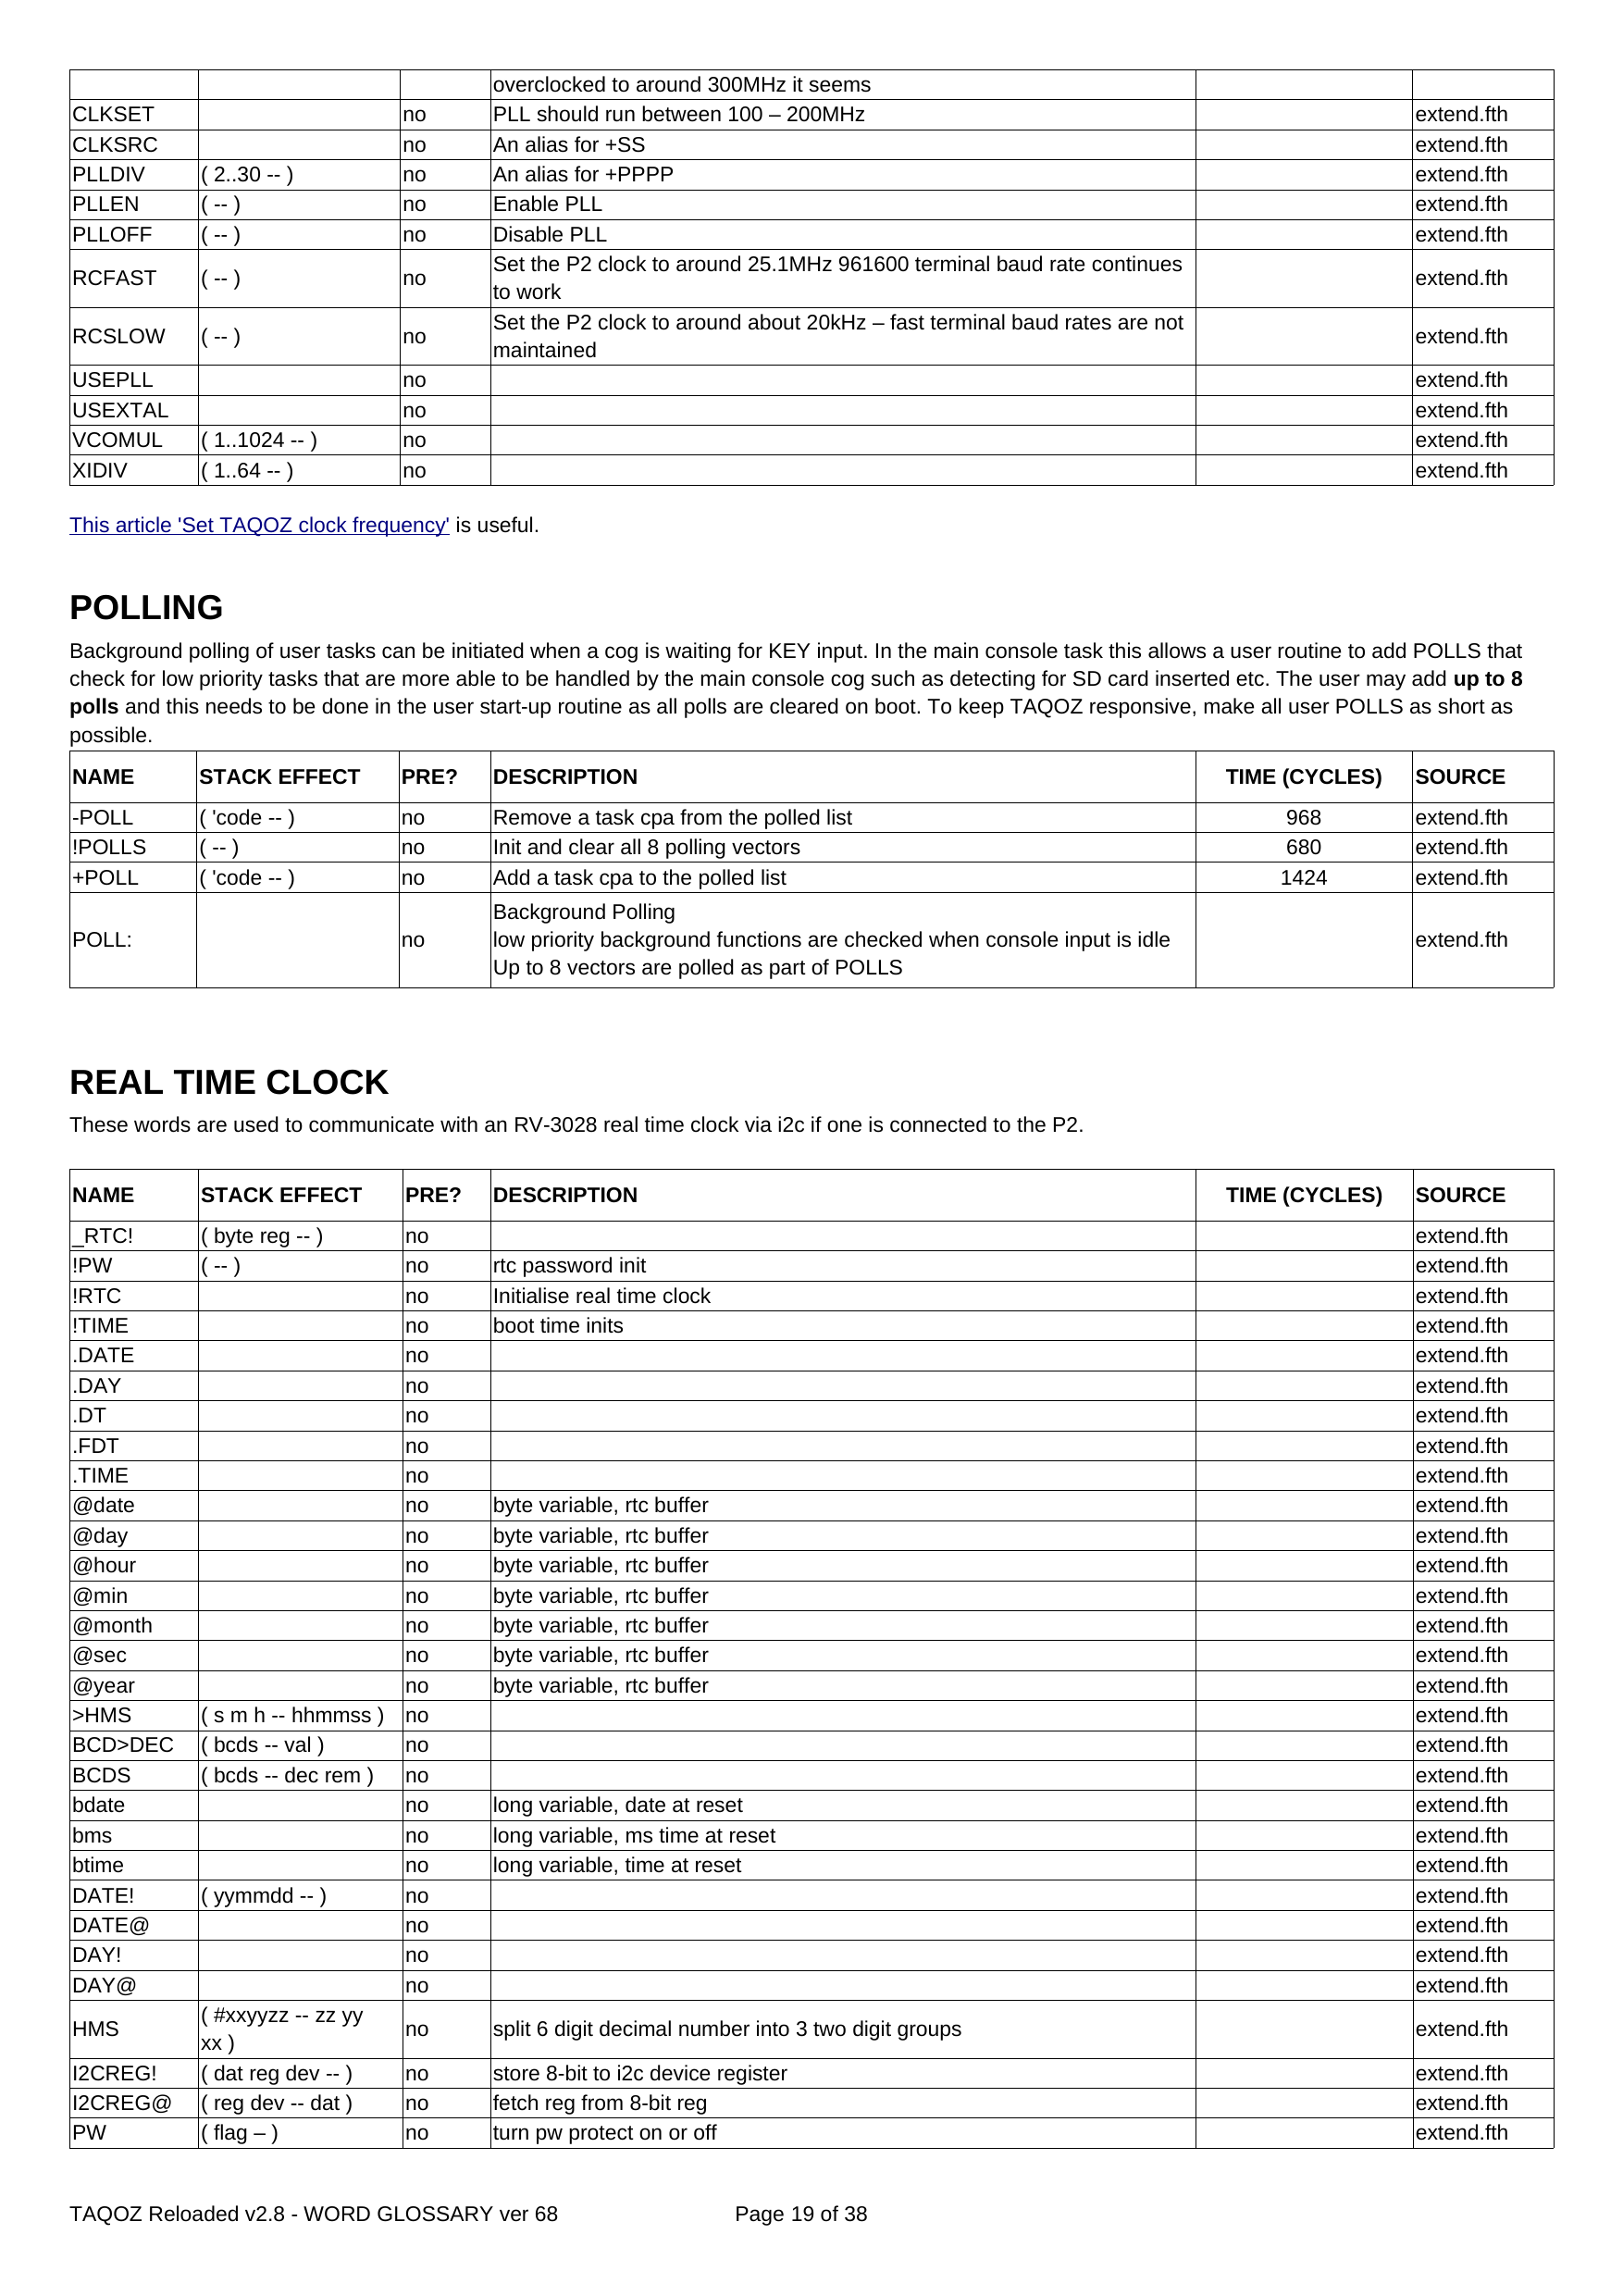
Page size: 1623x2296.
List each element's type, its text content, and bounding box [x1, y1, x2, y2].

table_cell no [401, 396, 490, 425]
table_header PRE? [403, 1170, 490, 1221]
table_cell no [403, 1251, 490, 1280]
table_cell [1196, 2001, 1413, 2057]
table_cell no [403, 1491, 490, 1520]
table_cell CLKSRC [70, 130, 198, 159]
table_cell [1196, 2089, 1413, 2117]
table_cell no [403, 2059, 490, 2088]
table_cell [1196, 1911, 1413, 1940]
text These words are used to communicate with an RV-3028 real time clock via i2c if one is connected to the P2. [69, 1112, 1554, 1137]
table_cell @min [70, 1582, 198, 1610]
table_cell split 6 digit decimal number into 3 two digit groups [491, 2001, 1196, 2057]
table_cell [199, 1671, 403, 1700]
table_cell [1196, 1671, 1413, 1700]
table_cell no [403, 1611, 490, 1640]
table_cell overclocked to around 300MHz it seems [491, 70, 1196, 99]
table_cell [1196, 1371, 1413, 1400]
table_cell no [403, 2118, 490, 2148]
table_cell [1196, 1432, 1413, 1460]
table_cell Remove a task cpa from the polled list [491, 803, 1196, 832]
table_cell [1196, 366, 1412, 395]
table_cell [1196, 1491, 1413, 1520]
table_cell An alias for +SS [491, 130, 1196, 159]
table_cell DAY! [70, 1941, 198, 1970]
table_cell extend.fth [1413, 426, 1554, 454]
table_cell extend.fth [1414, 1880, 1554, 1910]
table_cell no [403, 1551, 490, 1580]
table_cell no [403, 1911, 490, 1940]
table_cell CLKSET [70, 100, 198, 130]
table_cell extend.fth [1413, 308, 1554, 365]
table_cell no [403, 1521, 490, 1550]
table_cell !RTC [70, 1282, 198, 1310]
table_cell no [400, 803, 490, 832]
table_header SOURCE [1414, 1170, 1554, 1221]
table_cell extend.fth [1414, 1521, 1554, 1550]
table_cell USEPLL [70, 366, 198, 395]
table_cell [1196, 1282, 1413, 1310]
table_cell [491, 1701, 1196, 1730]
table_cell ( bcds -- dec rem ) [199, 1761, 403, 1790]
table_cell [1196, 1461, 1413, 1490]
table_cell [491, 1971, 1196, 2000]
table_cell .TIME [70, 1461, 198, 1490]
table_cell [1196, 1880, 1413, 1910]
table_cell ( 1..1024 -- ) [199, 426, 400, 454]
table_cell extend.fth [1414, 1461, 1554, 1490]
table_cell Initialise real time clock [491, 1282, 1196, 1310]
table_cell extend.fth [1413, 160, 1554, 189]
table_cell I2CREG@ [70, 2089, 198, 2117]
table_cell extend.fth [1414, 1671, 1554, 1700]
table_cell no [401, 366, 490, 395]
table_cell [1196, 1251, 1413, 1280]
table_cell extend.fth [1414, 1851, 1554, 1880]
table_cell _RTC! [70, 1222, 198, 1250]
table_cell no [403, 1791, 490, 1820]
table_cell Background Polling low priority background functions are checked when console input is idle Up to 8 vectors are polled as part of POLLS [491, 893, 1196, 987]
table_cell ( 1..64 -- ) [199, 455, 400, 485]
table_cell no [403, 1761, 490, 1790]
table_cell [199, 1341, 403, 1371]
table_cell no [403, 1582, 490, 1610]
table_cell [491, 1432, 1196, 1460]
table_cell Set the P2 clock to around about 20kHz – fast terminal baud rates are not maintained [491, 308, 1196, 365]
table_cell no [401, 191, 490, 219]
table_cell extend.fth [1414, 1791, 1554, 1820]
table_cell Add a task cpa to the polled list [491, 863, 1196, 892]
table_cell no [403, 1701, 490, 1730]
table_cell [491, 1222, 1196, 1250]
table_cell [1196, 308, 1412, 365]
table_cell [491, 1341, 1196, 1371]
table_cell !POLLS [70, 833, 196, 862]
table_cell VCOMUL [70, 426, 198, 454]
table_cell ( yymmdd -- ) [199, 1880, 403, 1910]
table_cell extend.fth [1414, 2089, 1554, 2117]
table_cell fetch reg from 8-bit reg [491, 2089, 1196, 2117]
table_cell ( byte reg -- ) [199, 1222, 403, 1250]
table_cell extend.fth [1414, 1311, 1554, 1340]
table_cell byte variable, rtc buffer [491, 1582, 1196, 1610]
table_header SOURCE [1413, 751, 1554, 802]
table_cell no [401, 100, 490, 130]
table_cell !TIME [70, 1311, 198, 1340]
table_cell extend.fth [1414, 1551, 1554, 1580]
table_cell [199, 1551, 403, 1580]
table_cell [1196, 1761, 1413, 1790]
table_cell DATE! [70, 1880, 198, 1910]
table_cell extend.fth [1413, 893, 1554, 987]
table_cell extend.fth [1414, 1941, 1554, 1970]
table_cell ( -- ) [199, 1251, 403, 1280]
table_cell no [403, 1401, 490, 1431]
table_cell no [403, 1341, 490, 1371]
table_cell ( -- ) [199, 220, 400, 249]
subtitle REAL TIME CLOCK [69, 1061, 1554, 1101]
table_cell boot time inits [491, 1311, 1196, 1340]
table_cell XIDIV [70, 455, 198, 485]
table_cell ( bcds -- val ) [199, 1731, 403, 1760]
table_cell byte variable, rtc buffer [491, 1641, 1196, 1670]
table_cell [199, 366, 400, 395]
table_cell extend.fth [1414, 1641, 1554, 1670]
table_cell 1424 [1196, 863, 1412, 892]
table_cell [199, 1461, 403, 1490]
table_cell ( -- ) [197, 833, 399, 862]
table_cell I2CREG! [70, 2059, 198, 2088]
table_cell ( flag – ) [199, 2118, 403, 2148]
table_cell .DATE [70, 1341, 198, 1371]
table_cell ( 'code -- ) [197, 803, 399, 832]
table_cell extend.fth [1413, 130, 1554, 159]
table_cell RCFAST [70, 250, 198, 307]
table_cell PLLOFF [70, 220, 198, 249]
table_cell extend.fth [1414, 1582, 1554, 1610]
table_cell [1196, 220, 1412, 249]
table_header DESCRIPTION [491, 751, 1196, 802]
table_cell no [401, 220, 490, 249]
table_cell no [403, 1371, 490, 1400]
table_cell [1196, 1851, 1413, 1880]
table_cell [199, 1521, 403, 1550]
table_cell [199, 70, 400, 99]
table_cell no [403, 1311, 490, 1340]
table_cell no [403, 2089, 490, 2117]
table_cell extend.fth [1413, 250, 1554, 307]
table_cell no [403, 1851, 490, 1880]
table_cell no [403, 1971, 490, 2000]
table_cell Set the P2 clock to around 25.1MHz 961600 terminal baud rate continues to work [491, 250, 1196, 307]
table_cell ( s m h -- hhmmss ) [199, 1701, 403, 1730]
table_cell DAY@ [70, 1971, 198, 2000]
table_cell @sec [70, 1641, 198, 1670]
table_cell [1196, 893, 1412, 987]
table_cell extend.fth [1414, 1222, 1554, 1250]
table_cell 968 [1196, 803, 1412, 832]
table_cell >HMS [70, 1701, 198, 1730]
table_header PRE? [400, 751, 490, 802]
table_cell ( 2..30 -- ) [199, 160, 400, 189]
table_cell [199, 1971, 403, 2000]
table_cell [199, 1491, 403, 1520]
table_cell no [400, 893, 490, 987]
table_header STACK EFFECT [197, 751, 399, 802]
table_cell extend.fth [1414, 1371, 1554, 1400]
table_cell ( dat reg dev -- ) [199, 2059, 403, 2088]
table_cell store 8-bit to i2c device register [491, 2059, 1196, 2088]
subtitle POLLING [69, 587, 1554, 627]
table_cell [1196, 1582, 1413, 1610]
text This article 'Set TAQOZ clock frequency' is useful. [69, 513, 1554, 538]
table_cell Enable PLL [491, 191, 1196, 219]
table_cell extend.fth [1413, 100, 1554, 130]
table_cell [1196, 1551, 1413, 1580]
table_cell Disable PLL [491, 220, 1196, 249]
table_cell no [403, 1941, 490, 1970]
table_cell [199, 1941, 403, 1970]
table_cell [199, 1911, 403, 1940]
table_cell [1196, 455, 1412, 485]
table_cell no [401, 130, 490, 159]
table_cell DATE@ [70, 1911, 198, 1940]
table_cell [1196, 250, 1412, 307]
table_cell BCD>DEC [70, 1731, 198, 1760]
table_cell [1196, 396, 1412, 425]
table_cell BCDS [70, 1761, 198, 1790]
table_cell extend.fth [1414, 1701, 1554, 1730]
table_cell [1196, 1701, 1413, 1730]
table_cell bdate [70, 1791, 198, 1820]
table_cell [199, 1371, 403, 1400]
table_cell [1196, 426, 1412, 454]
table_cell [199, 1611, 403, 1640]
table_cell extend.fth [1414, 1282, 1554, 1310]
table_cell [1196, 191, 1412, 219]
table_cell byte variable, rtc buffer [491, 1611, 1196, 1640]
table_cell no [403, 1461, 490, 1490]
table_cell .DAY [70, 1371, 198, 1400]
table_cell PLLDIV [70, 160, 198, 189]
table_cell @date [70, 1491, 198, 1520]
table_cell extend.fth [1413, 191, 1554, 219]
table_cell extend.fth [1414, 2059, 1554, 2088]
table_cell extend.fth [1413, 803, 1554, 832]
table_cell @day [70, 1521, 198, 1550]
table_cell ( -- ) [199, 250, 400, 307]
table_cell extend.fth [1413, 396, 1554, 425]
table_cell [199, 1282, 403, 1310]
table_cell turn pw protect on or off [491, 2118, 1196, 2148]
table_cell [199, 1582, 403, 1610]
table_cell [197, 893, 399, 987]
table_cell .DT [70, 1401, 198, 1431]
table_cell [491, 1371, 1196, 1400]
table_cell [1196, 2059, 1413, 2088]
table_cell byte variable, rtc buffer [491, 1551, 1196, 1580]
table_cell [1196, 160, 1412, 189]
table_cell [491, 1941, 1196, 1970]
table_cell extend.fth [1414, 1401, 1554, 1431]
table_cell @year [70, 1671, 198, 1700]
table_cell USEXTAL [70, 396, 198, 425]
table_header TIME (CYCLES) [1196, 1170, 1413, 1221]
table_cell [1413, 70, 1554, 99]
table_cell [491, 1461, 1196, 1490]
table_cell byte variable, rtc buffer [491, 1491, 1196, 1520]
table_cell -POLL [70, 803, 196, 832]
table_cell [491, 455, 1196, 485]
table_cell [1196, 130, 1412, 159]
table_cell ( #xxyyzz -- zz yy xx ) [199, 2001, 403, 2057]
table_cell RCSLOW [70, 308, 198, 365]
table_header STACK EFFECT [199, 1170, 403, 1221]
table_cell no [400, 833, 490, 862]
table_cell byte variable, rtc buffer [491, 1671, 1196, 1700]
table_cell [199, 1432, 403, 1460]
table_cell @hour [70, 1551, 198, 1580]
table_cell [491, 1731, 1196, 1760]
table_cell PW [70, 2118, 198, 2148]
table_cell [1196, 1311, 1413, 1340]
table_cell [199, 130, 400, 159]
table_cell PLLEN [70, 191, 198, 219]
table_cell no [401, 160, 490, 189]
table_cell long variable, date at reset [491, 1791, 1196, 1820]
table_cell [491, 1761, 1196, 1790]
table_cell extend.fth [1414, 1611, 1554, 1640]
table_header DESCRIPTION [491, 1170, 1196, 1221]
table_cell extend.fth [1414, 1432, 1554, 1460]
table_cell [199, 1851, 403, 1880]
table_cell no [401, 426, 490, 454]
table_cell [199, 1641, 403, 1670]
table_cell no [401, 455, 490, 485]
table_cell long variable, ms time at reset [491, 1821, 1196, 1850]
table_cell extend.fth [1414, 1911, 1554, 1940]
table_cell rtc password init [491, 1251, 1196, 1280]
table_header NAME [70, 1170, 198, 1221]
table_cell extend.fth [1414, 1731, 1554, 1760]
table_cell An alias for +PPPP [491, 160, 1196, 189]
table_cell [1196, 1341, 1413, 1371]
table_cell [1196, 2118, 1413, 2148]
table_cell extend.fth [1414, 1341, 1554, 1371]
table_cell extend.fth [1414, 2118, 1554, 2148]
table_cell @month [70, 1611, 198, 1640]
table_cell POLL: [70, 893, 196, 987]
table_cell Init and clear all 8 polling vectors [491, 833, 1196, 862]
table_cell no [401, 250, 490, 307]
table_cell .FDT [70, 1432, 198, 1460]
table_cell 680 [1196, 833, 1412, 862]
table_cell extend.fth [1414, 2001, 1554, 2057]
table_cell [1196, 1611, 1413, 1640]
table_cell [1196, 1521, 1413, 1550]
table_cell extend.fth [1414, 1761, 1554, 1790]
table_cell btime [70, 1851, 198, 1880]
table_header TIME (CYCLES) [1196, 751, 1412, 802]
table_cell [199, 1791, 403, 1820]
table_cell no [403, 1731, 490, 1760]
table_cell long variable, time at reset [491, 1851, 1196, 1880]
table_cell [1196, 1971, 1413, 2000]
table_cell ( 'code -- ) [197, 863, 399, 892]
table_cell [199, 100, 400, 130]
table_cell bms [70, 1821, 198, 1850]
table_cell [1196, 100, 1412, 130]
table_cell extend.fth [1413, 455, 1554, 485]
table_cell [1196, 1401, 1413, 1431]
table_cell [199, 1401, 403, 1431]
table_cell [70, 70, 198, 99]
table_cell extend.fth [1413, 220, 1554, 249]
table_cell [491, 1880, 1196, 1910]
table_cell ( reg dev -- dat ) [199, 2089, 403, 2117]
table_cell extend.fth [1414, 1491, 1554, 1520]
table_cell [1196, 1941, 1413, 1970]
table_cell no [403, 1282, 490, 1310]
table_cell [491, 366, 1196, 395]
table_cell [1196, 1641, 1413, 1670]
table_cell extend.fth [1414, 1971, 1554, 2000]
table_cell [199, 396, 400, 425]
table_cell extend.fth [1414, 1821, 1554, 1850]
table_cell no [403, 1821, 490, 1850]
table_cell extend.fth [1414, 1251, 1554, 1280]
table_cell ( -- ) [199, 308, 400, 365]
table_cell HMS [70, 2001, 198, 2057]
table_cell [401, 70, 490, 99]
table_cell [1196, 70, 1412, 99]
table_cell [491, 1911, 1196, 1940]
table_cell [199, 1821, 403, 1850]
table_cell PLL should run between 100 – 200MHz [491, 100, 1196, 130]
table_cell no [400, 863, 490, 892]
table_cell +POLL [70, 863, 196, 892]
table_cell no [403, 1880, 490, 1910]
table_cell [1196, 1731, 1413, 1760]
table_cell [1196, 1821, 1413, 1850]
table_cell no [403, 1222, 490, 1250]
table_cell byte variable, rtc buffer [491, 1521, 1196, 1550]
table_cell no [403, 1671, 490, 1700]
table_cell [491, 426, 1196, 454]
table_cell extend.fth [1413, 366, 1554, 395]
table_cell [1196, 1791, 1413, 1820]
table_cell extend.fth [1413, 833, 1554, 862]
table_cell no [403, 2001, 490, 2057]
table_cell no [401, 308, 490, 365]
table_cell ( -- ) [199, 191, 400, 219]
table_cell [1196, 1222, 1413, 1250]
table_cell extend.fth [1413, 863, 1554, 892]
table_cell [491, 396, 1196, 425]
table_cell !PW [70, 1251, 198, 1280]
table_header NAME [70, 751, 196, 802]
table_cell no [403, 1641, 490, 1670]
text Background polling of user tasks can be initiated when a cog is waiting for KEY input. In the main console task this allows a user routine to add POLLS that check for low priority tasks that are more able to be handled by the main console cog such as detecting for SD card inserted etc. The user may add up to 8 polls and this needs to be done in the user start-up routine as all polls are cleared on boot. To keep TAQOZ responsive, make all user POLLS as short as possible. [69, 639, 1554, 747]
table_cell [199, 1311, 403, 1340]
table_cell [491, 1401, 1196, 1431]
table_cell no [403, 1432, 490, 1460]
